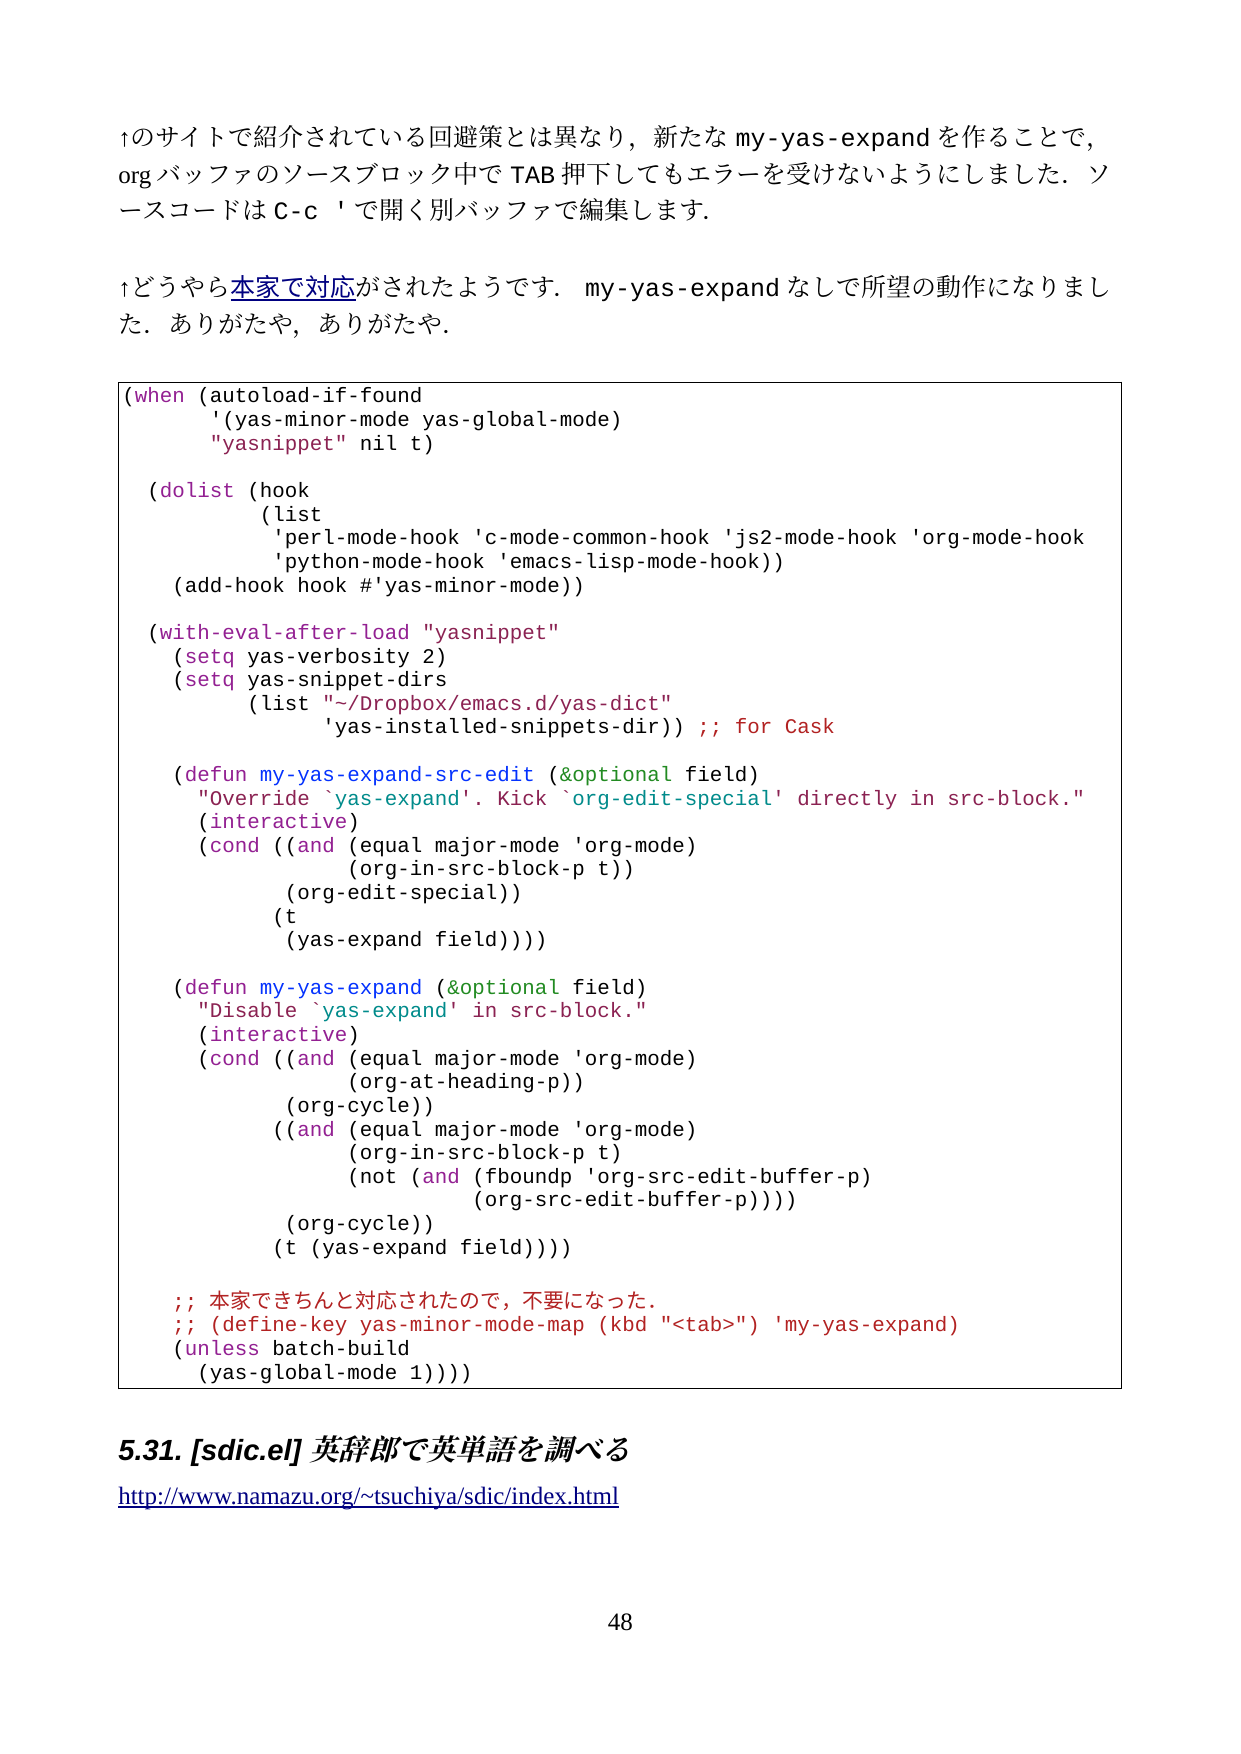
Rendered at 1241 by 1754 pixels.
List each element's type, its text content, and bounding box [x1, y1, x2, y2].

text ↑のサイトで紹介されている回避策とは異なり，新たな my-yas-expand を作ることで，orgバッファのソースブロック中で TAB 押下してもエラーを受けないようにしました．ソースコードは C-c ' で開く別バッファで編集します． [118, 118, 1122, 256]
text (yas-global-mode 1)))) [119, 1358, 1121, 1388]
subtitle [sdic.el] 英辞郎で英単語を調べる [118, 1427, 1122, 1469]
text '(yas-minor-mode yas-global-mode) [119, 405, 1121, 429]
text (org-in-src-block-p t) [119, 1138, 1121, 1162]
text ↑どうやら本家で対応がされたようです． my-yas-expand なしで所望の動作になりました．ありがたや，ありがたや． [118, 268, 1122, 369]
text (defun my-yas-expand-src-edit (&optional field) [119, 760, 1121, 783]
text (setq yas-snippet-dirs [119, 665, 1121, 689]
text "yasnippet" nil t) [119, 429, 1121, 452]
text (defun my-yas-expand (&optional field) [119, 973, 1121, 996]
text ((and (equal major-mode 'org-mode) [119, 1114, 1121, 1138]
text (t (yas-expand field)))) [119, 1233, 1121, 1256]
text 'python-mode-hook 'emacs-lisp-mode-hook)) [119, 547, 1121, 571]
text http://www.namazu.org/~tsuchiya/sdic/index.html [118, 1481, 1122, 1539]
text (interactive) [119, 807, 1121, 831]
text (setq yas-verbosity 2) [119, 642, 1121, 665]
text (org-cycle)) [119, 1209, 1121, 1233]
text ;; 本家できちんと対応されたので，不要になった． [119, 1280, 1121, 1311]
text "Disable `yas-expand' in src-block." [119, 996, 1121, 1020]
text (add-hook hook #'yas-minor-mode)) [119, 571, 1121, 594]
text (interactive) [119, 1020, 1121, 1044]
text (unless batch-build [119, 1334, 1121, 1358]
text 'yas-installed-snippets-dir)) ;; for Cask [119, 713, 1121, 736]
text (t [119, 902, 1121, 925]
text (org-at-heading-p)) [119, 1067, 1121, 1091]
text "Override `yas-expand'. Kick `org-edit-special' directly in src-block." [119, 783, 1121, 807]
text (org-src-edit-buffer-p)))) [119, 1186, 1121, 1209]
text (org-cycle)) [119, 1091, 1121, 1114]
text (with-eval-after-load "yasnippet" [119, 618, 1121, 642]
text (dolist (hook [119, 476, 1121, 500]
text (cond ((and (equal major-mode 'org-mode) [119, 1044, 1121, 1067]
text (yas-expand field)))) [119, 925, 1121, 949]
text (list [119, 500, 1121, 523]
text (cond ((and (equal major-mode 'org-mode) [119, 831, 1121, 854]
text ;; (define-key yas-minor-mode-map (kbd "<tab>") 'my-yas-expand) [119, 1311, 1121, 1334]
text (when (autoload-if-found [119, 383, 1121, 405]
text (org-edit-special)) [119, 878, 1121, 902]
text 'perl-mode-hook 'c-mode-common-hook 'js2-mode-hook 'org-mode-hook [119, 523, 1121, 547]
text (org-in-src-block-p t)) [119, 854, 1121, 878]
text (not (and (fboundp 'org-src-edit-buffer-p) [119, 1162, 1121, 1186]
text (list "~/Dropbox/emacs.d/yas-dict" [119, 689, 1121, 713]
